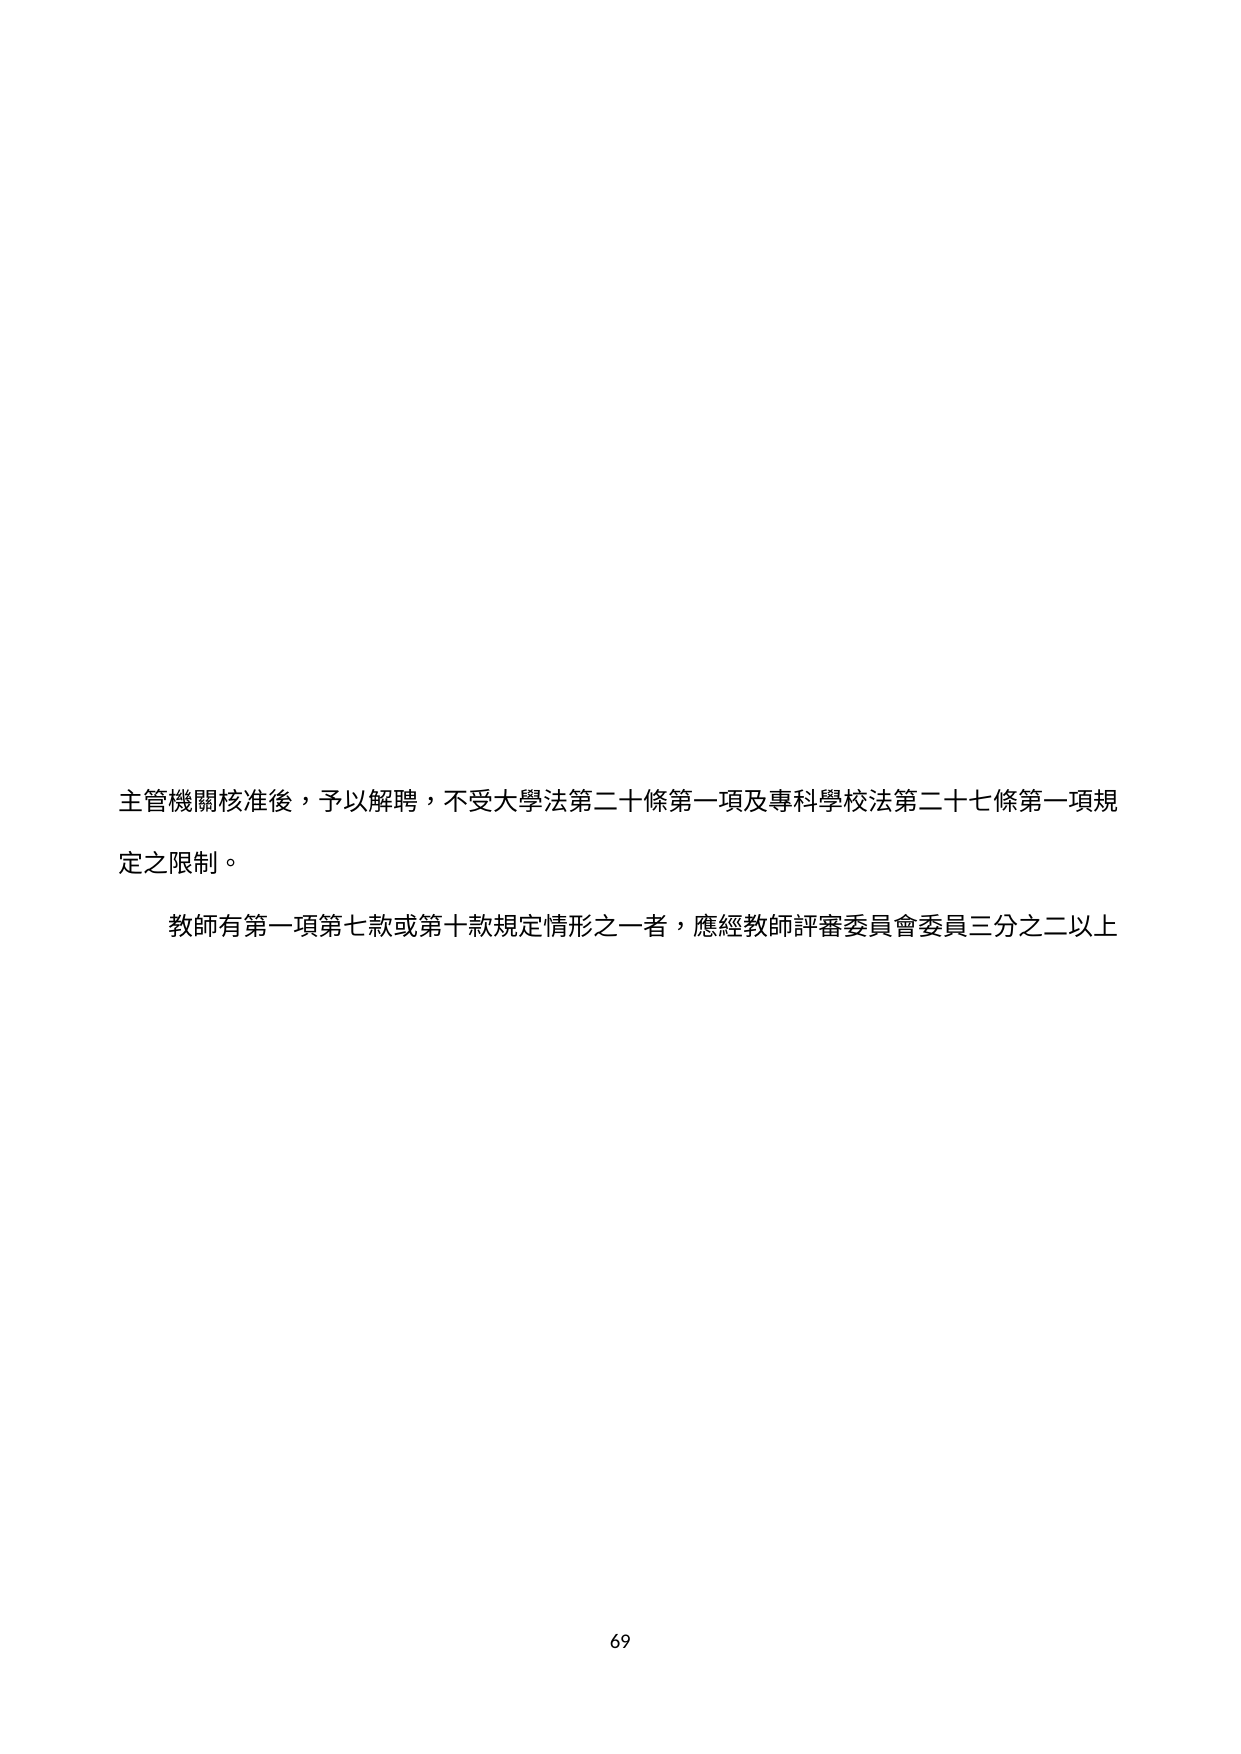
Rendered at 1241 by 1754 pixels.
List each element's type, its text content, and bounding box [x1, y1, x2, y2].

text 教師有第一項第七款或第十款規定情形之一者，應經教師評審委員會委員三分之二以上 [118, 883, 1122, 945]
text 主管機關核准後，予以解聘，不受大學法第二十條第一項及專科學校法第二十七條第一項規定之限制。 [118, 758, 1122, 883]
